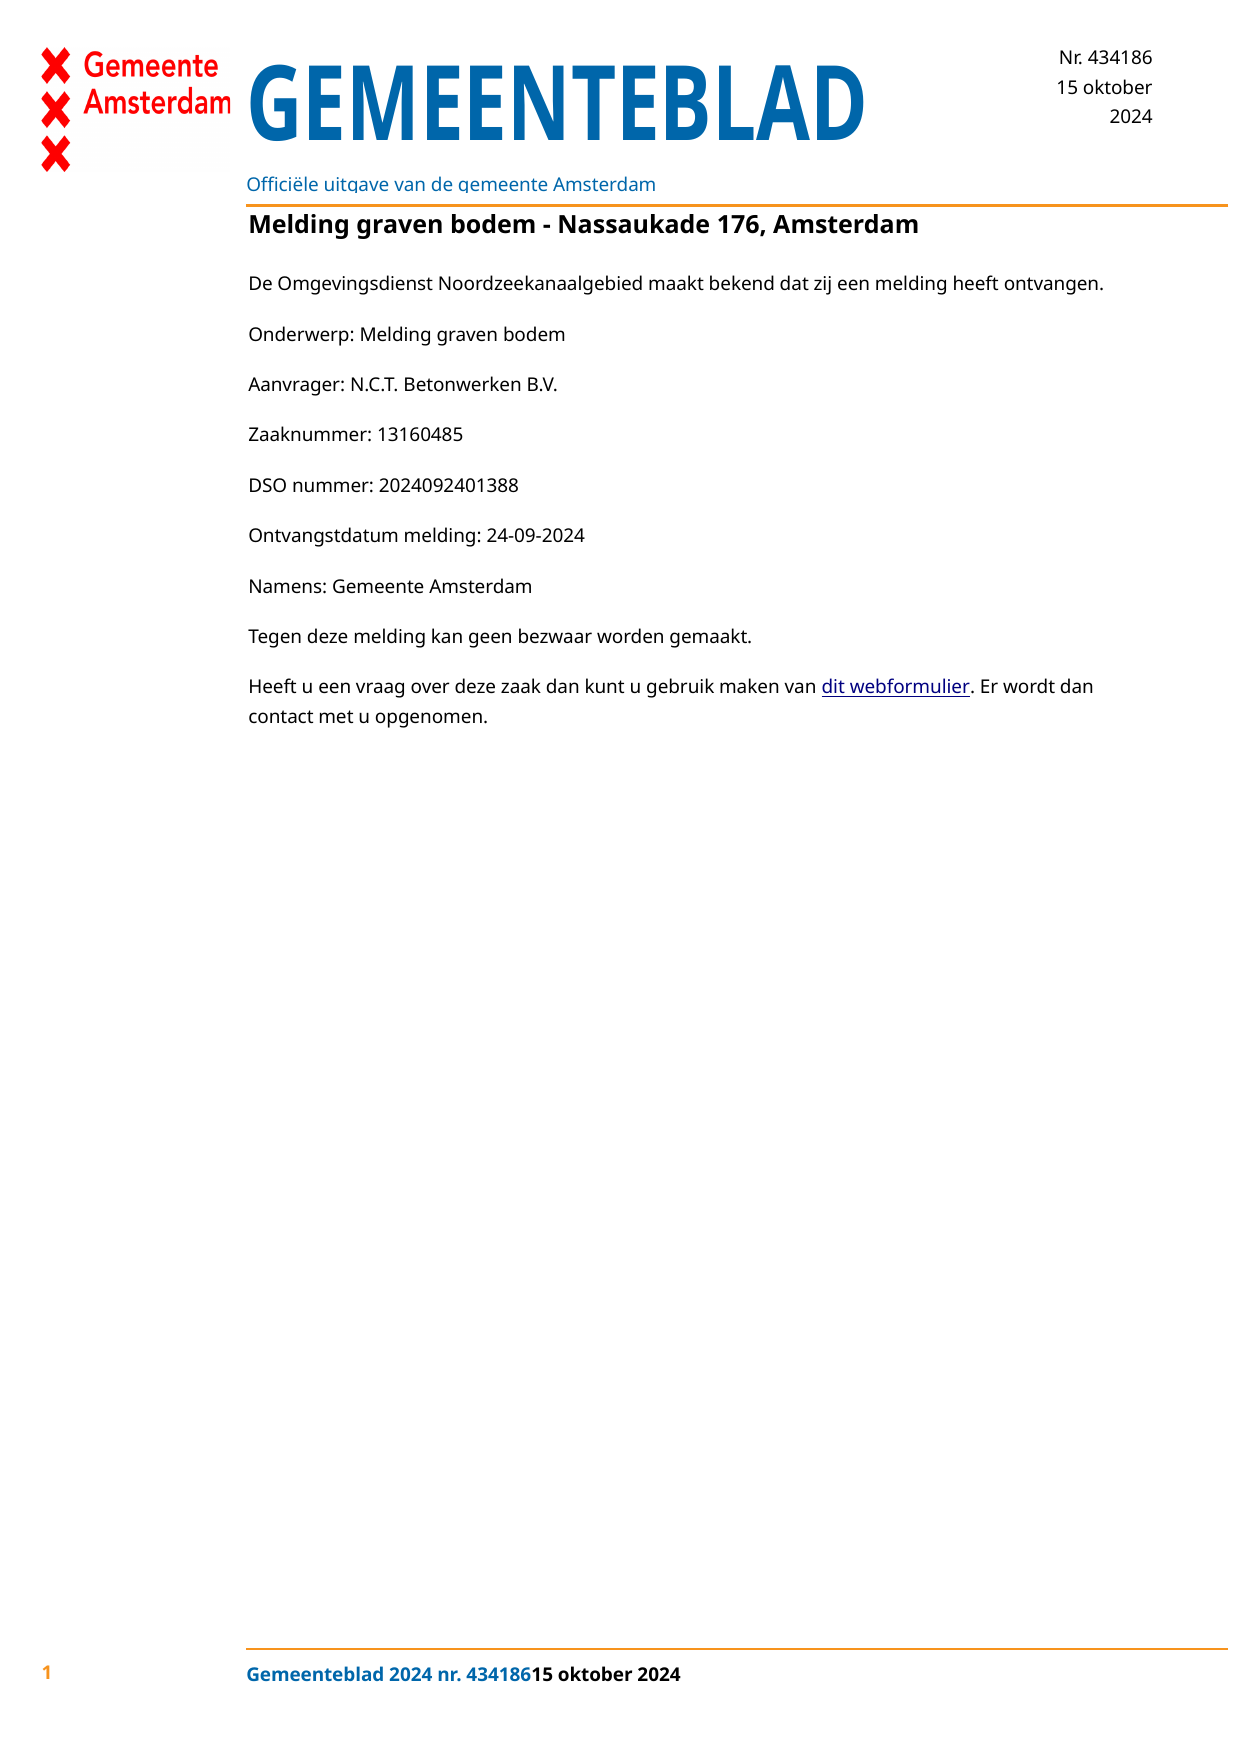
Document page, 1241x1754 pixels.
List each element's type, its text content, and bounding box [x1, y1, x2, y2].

text De Omgevingsdienst Noordzeekanaalgebied maakt bekend dat zij een melding heeft ontvangen. [248, 270, 1152, 296]
text Namens: Gemeente Amsterdam [248, 573, 1152, 598]
text DSO nummer: 2024092401388 [248, 472, 1152, 498]
text Zaaknummer: 13160485 [248, 422, 1152, 447]
text Melding graven bodem - Nassaukade 176, Amsterdam [248, 207, 1152, 241]
text Ontvangstdatum melding: 24-09-2024 [248, 522, 1152, 548]
text Heeft u een vraag over deze zaak dan kunt u gebruik maken van dit webformulier. Er wordt dan contact met u opgenomen. [248, 674, 1152, 729]
picture [41, 47, 231, 172]
text Aanvrager: N.C.T. Betonwerken B.V. [248, 371, 1152, 397]
text Onderwerp: Melding graven bodem [248, 321, 1152, 346]
text Tegen deze melding kan geen bezwaar worden gemaakt. [248, 623, 1152, 649]
